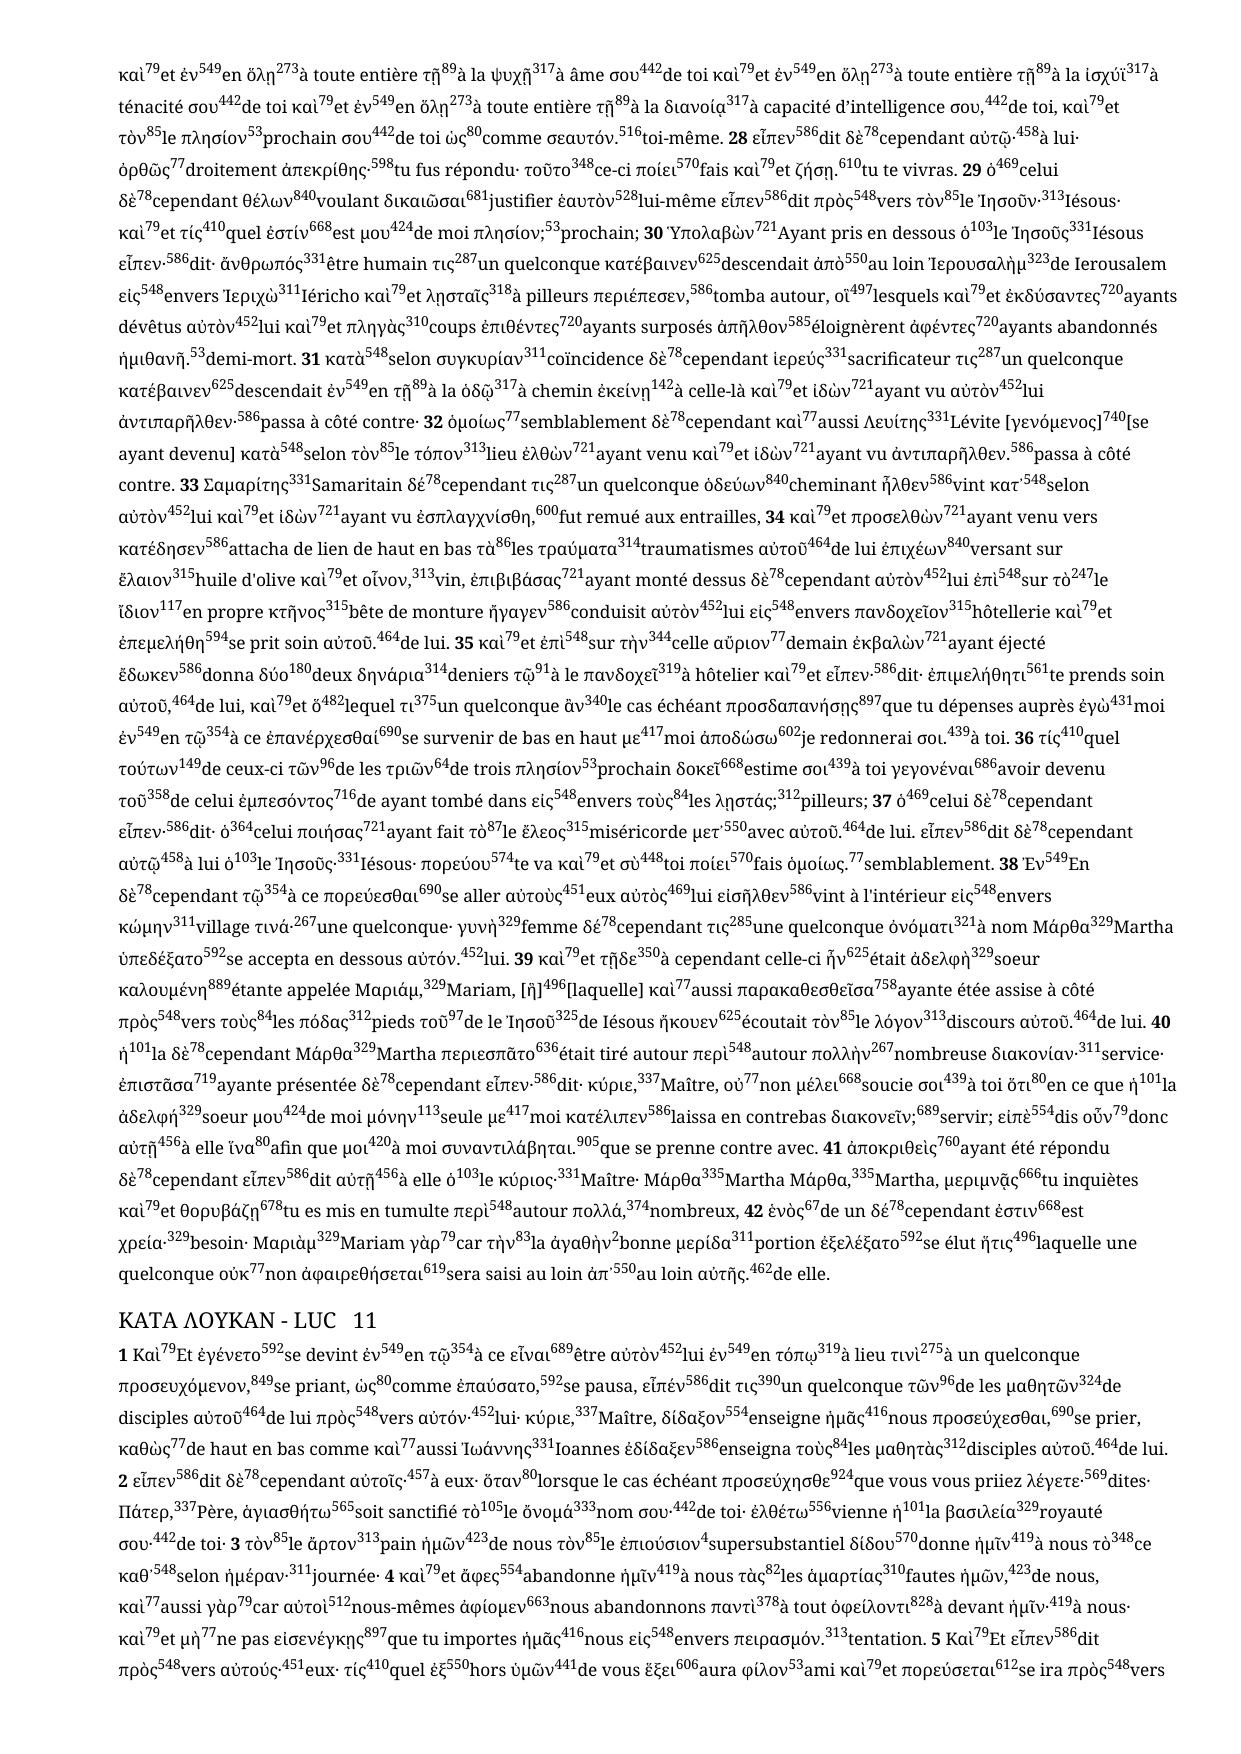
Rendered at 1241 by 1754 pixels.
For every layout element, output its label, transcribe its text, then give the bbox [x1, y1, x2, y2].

text 1 Καὶ79Et ἐγένετο592se devint ἐν549en τῷ354à ce εἶναι689être αὐτὸν452lui ἐν549en τόπῳ319à lieu τινὶ275à un quelconque προσευχόμενον,849se priant, ὡς80comme ἐπαύσατο,592se pausa, εἶπέν586dit τις390un quelconque τῶν96de les μαθητῶν324de disciples αὐτοῦ464de lui πρὸς548vers αὐτόν·452lui· κύριε,337Maître, δίδαξον554enseigne ἡμᾶς416nous προσεύχεσθαι,690se prier, καθὼς77de haut en bas comme καὶ77aussi Ἰωάννης331Ioannes ἐδίδαξεν586enseigna τοὺς84les μαθητὰς312disciples αὐτοῦ.464de lui. 2 εἶπεν586dit δὲ78cependant αὐτοῖς·457à eux· ὅταν80lorsque le cas échéant προσεύχησθε924que vous vous priiez λέγετε·569dites· Πάτερ,337Père, ἁγιασθήτω565soit sanctifié τὸ105le ὄνομά333nom σου·442de toi· ἐλθέτω556vienne ἡ101la βασιλεία329royauté σου·442de toi· 3 τὸν85le ἄρτον313pain ἡμῶν423de nous τὸν85le ἐπιούσιον4supersubstantiel δίδου570donne ἡμῖν419à nous τὸ348ce καθ᾽548selon ἡμέραν·311journée· 4 καὶ79et ἄφες554abandonne ἡμῖν419à nous τὰς82les ἁμαρτίας310fautes ἡμῶν,423de nous, καὶ77aussi γὰρ79car αὐτοὶ512nous-mêmes ἀφίομεν663nous abandonnons παντὶ378à tout ὀφείλοντι828à devant ἡμῖν·419à nous· καὶ79et μὴ77ne pas εἰσενέγκῃς897que tu importes ἡμᾶς416nous εἰς548envers πειρασμόν.313tentation. 5 Καὶ79Et εἶπεν586dit πρὸς548vers αὐτούς·451eux· τίς410quel ἐξ550hors ὑμῶν441de vous ἕξει606aura φίλον53ami καὶ79et πορεύσεται612se ira πρὸς548vers αὐτὸν452lui μεσονυκτίου327de minuit καὶ79et εἴπῃ899que dise αὐτῷ·458à lui· φίλε,76ami, χρῆσόν554prête μοι420à moi τρεῖς178trois ἄρτους,312pains, 6 ἐπειδὴ80parce que donc φίλος71ami μου424de moi παρεγένετο592se devint à côté ἐξ550hors ὁδοῦ323de chemin πρός548vers με417moi καὶ79et οὐκ77non ἔχω664j'ai ὃ482lequel παραθήσω602je poserai à côté αὐτῷ·458à lui· 7 κἀκεῖνος364et celui-là ἔσωθεν77au dedans ἀποκριθεὶς760ayant été répondu εἴπῃ·899que dise· μή77ne pas μοι420à moi κόπους312frappements πάρεχε·570fournis· ἤδη77déjà ἡ101la θύρα329porte κέκλεισται654a été fermé à clef καὶ79et τὰ104les παιδία332petits enfants μου424de moi μετ᾽550avec ἐμοῦ424de moi εἰς548envers τὴν83la κοίτην311couche εἰσίν·667sont· οὐ77non δύναμαι670je me puis ἀναστὰς721ayant redressé δοῦναί681donner σοι.439à toi. 8 λέγω664je dis ὑμῖν,438à vous, εἰ80si καὶ77aussi οὐ77non δώσει606donnera αὐτῷ458à lui ἀναστὰς721ayant redressé διὰ548par le fait de τὸ348ce εἶναι689être φίλον32ami αὐτοῦ,464de lui, διά548par le fait de γε340du moins τὴν83la ἀναίδειαν311impudence αὐτοῦ464de lui ἐγερθεὶς760ayant été éveillé δώσει606donnera αὐτῷ458à lui ὅσων493de autant lesquels χρῄζει.668a besoin. 9 Κἀγὼ431Et moi ὑμῖν438à vous λέγω,664je dis, αἰτεῖτε569demandez καὶ79et δοθήσεται619sera donné ὑμῖν,438à vous, ζητεῖτε569cherchez καὶ79et εὑρήσετε,603vous trouverez, κρούετε569toquez καὶ79et ἀνοιγήσεται619sera ouvert ὑμῖν·438à vous· 10 πᾶς287tout γὰρ79car ὁ364celui αἰτῶν840demandant λαμβάνει668prend καὶ79et ὁ364celui ζητῶν840cherchant εὑρίσκει668trouve καὶ79et τῷ352à celui κρούοντι828à toquant ἀνοιγ[ήσ]εται.619sera ouvert. 11 τίνα397quel δὲ78cependant ἐξ550hors ὑμῶν441de vous τὸν85le πατέρα313père αἰτήσει606demandera ὁ103le υἱὸς331fils ἰχθύν,313poisson, καὶ79et ἀντὶ550contre ἰχθύος325de poisson ὄφιν313serpent αὐτῷ458à lui ἐπιδώσει;606donnera de surcroît; 12 ἢ79ou καὶ77aussi αἰτήσει606demandera ᾠόν,315oeuf, ἐπιδώσει606donnera de surcroît αὐτῷ458à lui σκορπίον;313scorpion; 13 εἰ80si οὖν79donc ὑμεῖς447vous πονηροὶ46méchants ὑπάρχοντες839subsistants οἴδατε639vous avez su δόματα314dons ἀγαθὰ5bons διδόναι689donner τοῖς92à les τέκνοις320à enfants ὑμῶν,441de vous, πόσῳ402à combien grand? μᾶλλον77davantage ὁ103le πατὴρ331père [ὁ]498[celui] ἐξ550hors οὐρανοῦ325de ciel δώσει606donnera πνεῦμα315souffle ἅγιον6saint τοῖς351à ceux αἰτοῦσιν827à demandants αὐτόν.452lui. 14 Καὶ79Et ἦν625était ἐκβάλλων840éjectant δαιμόνιον315démon [καὶ79[et αὐτὸ348même ἦν]625était] κωφόν·55sourd muet· ἐγένετο592se devint δὲ78cependant τοῦ99de le δαιμονίου327de démon ἐξελθόντος717de ayant sorti ἐλάλησεν586bavarda ὁ103le κωφὸς71sourd muet καὶ79et ἐθαύμασαν585étonnèrent οἱ102les ὄχλοι.330foules. 15 τινὲς389des quelconques δὲ78cependant ἐξ550hors αὐτῶν463de eux εἶπον·585dirent· ἐν549en Βεελζεβοὺλ319à Beelzeboul τῷ91à le ἄρχοντι319à chef τῶν98de les δαιμονίων326de démons ἐκβάλλει668éjecte τὰ86les δαιμόνια·314démons· 16 ἕτεροι389autres-différents δὲ78cependant πειράζοντες839mettants en tentation σημεῖον315signe ἐξ550hors οὐρανοῦ325de ciel ἐζήτουν624cherchaient παρ᾽550à côté αὐτοῦ.464de lui. 17 αὐτὸς469lui δὲ78cependant εἰδὼς783ayant su αὐτῶν463de eux τὰ86les διανοήματα314pensées traversantes εἶπεν586dit αὐτοῖς·457à eux· πᾶσα285toute βασιλεία329royauté ἐφ᾽548sur ἑαυτὴν526elle-même διαμερισθεῖσα758ayante étée partagée en séparant ἐρημοῦται680est désertifié καὶ79et οἶκος331maison ἐπὶ548sur οἶκον313maison πίπτει.668tombe. 18 εἰ80si δὲ78cependant καὶ77aussi ὁ103le σατανᾶς331Satanas ἐφ᾽548sur ἑαυτὸν528lui-même διεμερίσθη,600fut partagé en séparant, πῶς77comment? σταθήσεται619sera dressé ἡ101la βασιλεία329royauté αὐτοῦ;464de lui; ὅτι80en ce que λέγετε665vous dites ἐν549en Βεελζεβοὺλ319à Beelzeboul ἐκβάλλειν689éjecter με417moi τὰ86les δαιμόνια.314démons. 19 εἰ80si δὲ78cependant ἐγὼ431moi ἐν549en Βεελζεβοὺλ319à Beelzeboul ἐκβάλλω664j'éjecte τὰ86les δαιμόνια,314démons, οἱ102les υἱοὶ330fils ὑμῶν441de vous ἐν549en τίνι401à quel ἐκβάλλουσιν;667éjectent; διὰ548par le fait de τοῦτο348ce-ci αὐτοὶ468eux ὑμῶν441de vous κριταὶ330juges ἔσονται.611se seront. 20 εἰ80si δὲ78cependant ἐν549en δακτύλῳ319à doigt θεοῦ325de Dieu [ἐγὼ]431[moi] ἐκβάλλω664j'éjecte τὰ86les δαιμόνια,314démons, ἄρα77par conséquent ἔφθασεν586devança ἐφ᾽548sur ὑμᾶς436vous ἡ101la βασιλεία329royauté τοῦ97de le θεοῦ.325de Dieu. 21 ὅταν80lorsque le cas échéant ὁ103le ἰσχυρὸς71tenace καθωπλισμένος813ayant été armé complètement φυλάσσῃ921que gardienne τὴν83la ἑαυτοῦ537de lui-même αὐλήν,311cour, ἐν549en εἰρήνῃ317à paix ἐστὶν668est τὰ365ces ὑπάρχοντα841subsistants αὐτοῦ·464de lui· 22 ἐπὰν80dès que le cas échéant δὲ78cependant ἰσχυρότερος71plus fort αὐτοῦ464de lui ἐπελθὼν721ayant venu sur νικήσῃ899que vainque αὐτόν,452lui, τὴν83la πανοπλίαν311panoplie αὐτοῦ464de lui αἴρει668lève ἐφ᾽549sur ᾗ484à laquelle ἐπεποίθει659avait persuadé καὶ79et τὰ86les σκῦλα314écorchures αὐτοῦ464de lui διαδίδωσιν.668distribue. 23 Ὁ364Celui μὴ77ne pas ὢν840étant μετ᾽550avec ἐμοῦ424de moi κατ᾽550contre ἐμοῦ424de moi ἐστιν,668est, καὶ79et ὁ364celui μὴ77ne pas συνάγων840menant ensemble μετ᾽550avec ἐμοῦ424de moi σκορπίζει.668disperse. 24 Ὅταν80Lorsque le cas échéant δὲ78cependant τὸ105le ἀκάθαρτον24impur πνεῦμα333souffle ἐξέλθῃ899que sorte ἀπὸ550au loin τοῦ97de le ἀνθρώπου,325de être humain, διέρχεται674se passe à travers δι᾽550par ἀνύδρων15de sans eaux τόπων324de lieux ζητοῦν842cherchant ἀνάπαυσιν311repos καὶ79et μὴ77ne pas εὑρίσκον·842trouvant· [τότε]77[alors] λέγει·668dit· ὑποστρέψω602je retournerai en arrière εἰς548envers τὸν85le οἶκόν313maison μου424de moi ὅθεν77d'où ἐξῆλθον·582je sortis· 25 καὶ79et ἐλθὸν723ayant venu εὑρίσκει668trouve σεσαρωμένον796ayant été balayé καὶ79et κεκοσμημένον.796ayant été arrangé. 26 τότε77alors πορεύεται674se va καὶ79et παραλαμβάνει668prend à côté ἕτερα116autres-différents πνεύματα314souffles πονηρότερα5plus méchants ἑαυτοῦ539de lui-même ἑπτὰ54sept καὶ79et εἰσελθόντα722ayants venus à l'intérieur κατοικεῖ668établit maison d'habitation ἐκεῖ·77là· καὶ79et γίνεται674se devient τὰ104les ἔσχατα72derniers τοῦ97de le ἀνθρώπου325de être humain ἐκείνου150de celui-là χείρονα48pires τῶν98de les πρώτων.66de premiers. 27 Ἐγένετο592Se devint δὲ78cependant ἐν549en τῷ354à ce λέγειν689dire αὐτὸν452lui ταῦτα347ces-ci ἐπάρασά719ayante surélevée τις285une quelconque φωνὴν311voix γυνὴ329femme ἐκ550hors τοῦ97de le ὄχλου325de foule εἶπεν586dit αὐτῷ·458à lui· μακαρία45bienheureuse ἡ101la κοιλία329cavité ventrale ἡ362celle βαστάσασά719ayante mise en charge σε437toi καὶ79et μαστοὶ330seins οὓς479lesquels ἐθήλασας.584tu allaitas. 28 αὐτὸς469lui δὲ78cependant εἶπεν·586dit· μενοῦν340certes donc au moins μακάριοι46bienheureux οἱ363ceux ἀκούοντες839écoutants τὸν85le λόγον313discours τοῦ97de le θεοῦ325de Dieu καὶ79et φυλάσσοντες.839gardiennants. 29 Τῶν96de Les δὲ78cependant ὄχλων324de foules ἐπαθροιζομένων884de étants réunis en plus ἤρξατο592se origina λέγειν·689dire· ἡ101la γενεὰ329génération αὕτη154celle-ci γενεὰ329génération πονηρά20méchante ἐστιν·668est· σημεῖον315signe ζητεῖ,668cherche, καὶ79et σημεῖον333signe οὐ77non δοθήσεται619sera donné αὐτῇ456à elle εἰ551si μὴ77ne pas τὸ105le σημεῖον333signe Ἰωνᾶ.325de Ionas. 30 καθὼς77de haut en bas comme γὰρ79car ἐγένετο592se devint Ἰωνᾶς331Ionas τοῖς90à les Νινευίταις318à Ninevites σημεῖον,333signe, οὕτως77ainsi ἔσται612se sera καὶ77aussi ὁ103le υἱὸς331fils τοῦ97de le ἀνθρώπου325de être humain τῇ89à la γενεᾷ317à génération ταύτῃ.142à celle-ci. 31 βασίλισσα329reine νότου325de sud ἐγερθήσεται619sera éveillé ἐν549en τῇ89à la κρίσει317à jugement μετὰ550avec τῶν96de les ἀνδρῶν324de hommes τῆς95de la γενεᾶς323de génération ταύτης148de celle-ci καὶ79et κατακρινεῖ606jugera contre αὐτούς,451eux, ὅτι80en ce que ἦλθεν586vint ἐκ550hors τῶν98de les περάτων326de limites τῆς95de la γῆς323de terre ἀκοῦσαι681écouter τὴν83la σοφίαν311sagesse Σολομῶνος,325de Solomon, καὶ79et ἰδοὺ306voici πλεῖον73plus nombreusement Σολομῶνος325de Solomon ὧδε.77ici. 32 ἄνδρες330hommes Νινευῖται330Ninevites ἀναστήσονται611se redresseront ἐν549en τῇ89à la κρίσει317à jugement μετὰ550avec τῆς95de la γενεᾶς323de génération ταύτης148de celle-ci καὶ79et κατακρινοῦσιν605jugeront contre αὐτήν·450elle· ὅτι80en ce que μετενόησαν585transintelligèrent εἰς548envers τὸ87le κήρυγμα315annonce Ἰωνᾶ,325de Ionas, καὶ79et ἰδοὺ306voici πλεῖον73plus nombreusement Ἰωνᾶ325de Ionas ὧδε.77ici. 33 Οὐδεὶς390Aucun λύχνον313chandelle ἅψας721ayant touché εἰς548envers κρύπτην311cachette τίθησιν668pose [οὐδὲ79[non cependant ὑπὸ548sous τὸν85le μόδιον]313muid] ἀλλ᾽79mais ἐπὶ548sur τὴν83la λυχνίαν,311chandelier, ἵνα80afin que οἱ363ceux εἰσπορευόμενοι866se allants à l'intérieur τὸ87le φῶς315lumière βλέπωσιν.920que regardent. 34 Ὁ103Le λύχνος331chandelle τοῦ99de le σώματός327de corps ἐστιν668est ὁ103le ὀφθαλμός331oeil σου.442de toi. ὅταν80lorsque le cas échéant ὁ103le ὀφθαλμός331oeil σου442de toi ἁπλοῦς47simple ᾖ,921que soit, καὶ77aussi ὅλον289tout entier τὸ105le σῶμά333corps σου442de toi φωτεινόν49lumineux ἐστιν·668est· ἐπὰν80dès que le cas échéant δὲ78cependant πονηρὸς47méchant ᾖ,921que soit, καὶ77aussi τὸ105le σῶμά333corps σου442de toi σκοτεινόν.49ténébreux. 35 σκόπει570vise οὖν79donc μὴ80ne pas τὸ105le φῶς333lumière τὸ366ce ἐν549en σοὶ439à toi σκότος333ténèbre ἐστίν.668est. 36 εἰ80si οὖν79donc τὸ105le σῶμά333corps σου442de toi ὅλον289tout entier φωτεινόν,49lumineux, μὴ77ne pas ἔχον842ayant μέρος315part τι271un quelconque σκοτεινόν,6ténébreux, ἔσται612se sera φωτεινὸν49lumineux ὅλον289tout entier ὡς80comme ὅταν80lorsque le cas échéant ὁ103le λύχνος331chandelle τῇ89à la ἀστραπῇ317à éclair φωτίζῃ921que illumine σε.437toi. 37 Ἐν549En δὲ78cependant τῷ354à ce λαλῆσαι681bavarder ἐρωτᾷ668interroge αὐτὸν452lui Φαρισαῖος331Pharisien ὅπως80de telle manière que ἀριστήσῃ899que déjeune παρ᾽549à côté αὐτῷ·458à lui· εἰσελθὼν721ayant venu à l'intérieur δὲ78cependant ἀνέπεσεν.586tomba de bas en haut. 38 ὁ103le δὲ78cependant Φαρισαῖος331Pharisien ἰδὼν721ayant vu ἐθαύμασεν586étonna ὅτι80en ce que οὐ77non πρῶτον77premièrement ἐβαπτίσθη600fut baptisé πρὸ550d'avant τοῦ99de le ἀρίστου.327de déjeuner. 39 εἶπεν586dit δὲ78cependant ὁ103le κύριος331Maître πρὸς548vers αὐτόν·452lui· νῦν77maintenant ὑμεῖς447vous οἱ102les Φαρισαῖοι330Pharisiens τὸ348ce ἔξωθεν77au dehors τοῦ99de le ποτηρίου327de récipient à boire καὶ79et τοῦ97de le πίνακος325de planche καθαρίζετε,665vous purifiez, τὸ366ce δὲ78cependant ἔσωθεν77au dedans ὑμῶν441de vous γέμει668est plein ἁρπαγῆς323de rapine καὶ79et πονηρίας.323de méchanceté. 40 ἄφρονες,75insensés, οὐχ340non ὁ364celui ποιήσας721ayant fait τὸ348ce ἔξωθεν77au dehors καὶ77aussi τὸ348ce ἔσωθεν77au dedans ἐποίησεν;586fit; 41 πλὴν79toutefois τὰ347ces ἐνόντα823étants dedans δότε553donnez ἐλεημοσύνην,311acte de miséricorde, καὶ79et ἰδοὺ306voici πάντα391tous καθαρὰ48purs ὑμῖν438à vous ἐστιν.668est. 42 ἀλλ᾽79mais οὐαὶ304Ouai ὑμῖν438à vous τοῖς90à les Φαρισαίοις,318à Pharisiens, ὅτι80en ce que ἀποδεκατοῦτε665vous dîmez loin τὸ87le ἡδύοσμον315menthe καὶ79et τὸ87le πήγανον315rue καὶ79et πᾶν271tout λάχανον315légume καὶ79et παρέρχεσθε671vous vous passez à côté τὴν83la κρίσιν311jugement καὶ79et τὴν83la ἀγάπην311amour τοῦ97de le θεοῦ·325de Dieu· ταῦτα347ces-ci δὲ78cependant ἔδει625attachait de lien ποιῆσαι681faire κἀκεῖνα347et ceux-là μὴ77ne pas παρεῖναι.681mettre à côté. 43 Οὐαὶ304Ouai ὑμῖν438à vous τοῖς90à les Φαρισαίοις,318à Pharisiens, ὅτι80en ce que ἀγαπᾶτε665vous aimez τὴν83la πρωτοκαθεδρίαν311premier siège ἐν549en ταῖς88à les συναγωγαῖς316à synagogues καὶ79et τοὺς84les ἀσπασμοὺς312salutations ἐν549en ταῖς88à les ἀγοραῖς.316à agoras. 44 Οὐαὶ304Ouai ὑμῖν,438à vous, ὅτι80en ce que ἐστὲ665vous êtes ὡς80comme τὰ104les μνημεῖα332mémoriaux τὰ104les ἄδηλα,23inévidents, καὶ79et οἱ102les ἄνθρωποι330êtres humains [οἱ]363[ceux] περιπατοῦντες839piétinants autour ἐπάνω77sur le haut οὐκ77non οἴδασιν.641ont su. 45 Ἀποκριθεὶς760Ayant été répondu δέ78cependant τις390un quelconque τῶν96de les νομικῶν64de légistes λέγει668dit αὐτῷ·458à lui· διδάσκαλε,337enseignant, ταῦτα347ces-ci λέγων840disant καὶ77aussi ἡμᾶς416nous ὑβρίζεις.666tu brutalises. 46 ὁ469celui δὲ78cependant εἶπεν·586dit· καὶ77aussi ὑμῖν438à vous τοῖς90à les νομικοῖς58à légistes οὐαί,304Ouai, ὅτι80en ce que φορτίζετε665vous chargez τοὺς84les ἀνθρώπους312êtres humains φορτία314charges δυσβάστακτα,5difficiles mises en charges, καὶ79et αὐτοὶ523vous-mêmes ἑνὶ59à un τῶν96de les δακτύλων324de doigts ὑμῶν441de vous οὐ77non προσψαύετε665vous tâtez vers τοῖς92à les φορτίοις.320à charges. 47 Οὐαὶ304Ouai ὑμῖν,438à vous, ὅτι80en ce que οἰκοδομεῖτε665vous édifiez en maison τὰ86les μνημεῖα314mémoriaux τῶν96de les προφητῶν,324de prophètes, οἱ102les δὲ78cependant πατέρες330pères ὑμῶν441de vous ἀπέκτειναν585tuèrent catégoriquement αὐτούς.451eux. 48 ἄρα77par conséquent μαρτυρεῖτε665vous témoignez καὶ79et συνευδοκεῖτε665vous estimez en bien avec τοῖς92à les ἔργοις320à travaux τῶν96de les πατέρων324de pères ὑμῶν,441de vous, ὅτι80en ce que αὐτοὶ468eux μὲν79certes ἀπέκτειναν585tuèrent catégoriquement αὐτούς,451eux, ὑμεῖς447vous δὲ78cependant οἰκοδομεῖτε.665vous édifiez en maison. 49 διὰ548par le fait de τοῦτο348ce-ci καὶ77aussi ἡ101la σοφία329sagesse τοῦ97de le θεοῦ325de Dieu εἶπεν·586dit· ἀποστελῶ602j'enverrai εἰς548envers αὐτοὺς451eux προφήτας312prophètes καὶ79et ἀποστόλους,312envoyés, καὶ79et ἐξ550hors αὐτῶν463de eux ἀποκτενοῦσιν605tueront catégoriquement καὶ79et διώξουσιν,605poursuivront, 50 ἵνα80afin que ἐκζητηθῇ911que soit recherché τὸ105le αἷμα333sang πάντων280de tous τῶν96de les προφητῶν324de prophètes τὸ366ce ἐκκεχυμένον815ayant été déversé ἀπὸ550au loin καταβολῆς323de fondation κόσμου325de monde ἀπὸ550au loin τῆς95de la γενεᾶς323de génération ταύτης,148de celle-ci, 51 ἀπὸ550au loin αἵματος327de sang Ἅβελ325de Abel ἕως552jusqu'à ce que αἵματος327de sang Ζαχαρίου325de Zacharia τοῦ358de celui ἀπολομένου734de se ayant dépéri μεταξὺ552entre τοῦ99de le θυσιαστηρίου327de autel des sacrifices καὶ79et τοῦ97de le οἴκου·325de maison· ναὶ304oui λέγω664je dis ὑμῖν,438à vous, ἐκζητηθήσεται619sera recherché ἀπὸ550au loin τῆς95de la γενεᾶς323de génération ταύτης.148de celle-ci. 52 Οὐαὶ304Ouai ὑμῖν438à vous τοῖς90à les νομικοῖς,58à légistes, ὅτι80en ce que ἤρατε583vous levâtes τὴν83la κλεῖδα311clef τῆς95de la γνώσεως·323de connaissance· αὐτοὶ523vous-mêmes οὐκ77non εἰσήλθατε583vous vîntes à l'intérieur καὶ79et τοὺς345ceux εἰσερχομένους848se venants à l'intérieur ἐκωλύσατε.583vous empêchâtes. 53 Κἀκεῖθεν77Et de là ἐξελθόντος716de ayant sorti αὐτοῦ464de lui ἤρξαντο591se originèrent οἱ102les γραμματεῖς330lettrés καὶ79et οἱ102les Φαρισαῖοι330Pharisiens δεινῶς77terriblement ἐνέχειν689tenir au-dedans καὶ79et ἀποστοματίζειν689faire palabrer αὐτὸν452lui περὶ550autour πλειόνων,66de plus nombreusement, 54 ἐνεδρεύοντες839embuscadants αὐτὸν452lui θηρεῦσαί681chasser τι375un quelconque ἐκ550hors τοῦ99de le στόματος327de bouche αὐτοῦ.464de lui. [118, 1339, 1181, 1682]
text ΚΑΤΑ ΛΟΥΚΑΝ - LUC 11 [118, 1304, 1181, 1334]
text 1 Μετὰ548Après δὲ78cependant ταῦτα347ces-ci ἀνέδειξεν586montra de bas en haut ὁ103le κύριος331Maître ἑτέρους372autres-différents ἑβδομήκοντα178soixante-dix [δύο]178[deux] καὶ79et ἀπέστειλεν586envoya αὐτοὺς451eux ἀνὰ77de bas en haut δύο52deux [δύο]178[deux] πρὸ550d'avant προσώπου327de face αὐτοῦ464de lui εἰς548envers πᾶσαν267toute πόλιν311cité καὶ79et τόπον313lieu οὗ77où ἤμελλεν625imminait αὐτὸς469lui ἔρχεσθαι.690se venir. 2 Ἔλεγεν625Disait δὲ78cependant πρὸς548vers αὐτούς·451eux· ὁ103le μὲν79certes θερισμὸς331moisson πολύς,390nombreux, οἱ102les δὲ78cependant ἐργάται330travailleurs ὀλίγοι·389peu· δεήθητε562soyez attachés de lien οὖν79donc τοῦ97de le κυρίου325de Maître τοῦ97de le θερισμοῦ325de moisson ὅπως80de telle manière que ἐργάτας312travailleurs ἐκβάλῃ899que éjecte εἰς548envers τὸν85le θερισμὸν313moisson αὐτοῦ.464de lui. 3 ὑπάγετε·569dirigez en arrière· ἰδοὺ306voici ἀποστέλλω664j'envoie ὑμᾶς436vous ὡς80comme ἄρνας312agneaux ἐν549en μέσῳ61à au milieu λύκων.324de loups. 4 μὴ79ne pas βαστάζετε569mettez en charge βαλλάντιον,315bourse, μὴ79ne pas πήραν,311besace, μὴ79ne pas ὑποδήματα,314souliers, καὶ79et μηδένα373ne pas un κατὰ548selon τὴν83la ὁδὸν311chemin ἀσπάσησθε.902que vous vous saluiez. 5 εἰς548envers ἣν478laquelle δ᾽78cependant ἂν340le cas échéant εἰσέλθητε896que vous veniez à l'intérieur οἰκίαν,311maison d'habitation, πρῶτον77premièrement λέγετε·569dites· εἰρήνη329paix τῷ91à le οἴκῳ319à maison τούτῳ.144à celui-ci. 6 καὶ79et ἐὰν80si le cas échéant ἐκεῖ77là ᾖ921que soit υἱὸς331fils εἰρήνης,323de paix, ἐπαναπαήσεται612se reposera sur ἐπ᾽548sur αὐτὸν452lui ἡ101la εἰρήνη329paix ὑμῶν·441de vous· εἰ80si δὲ78cependant μή77ne pas γε,340du moins, ἐφ᾽548sur ὑμᾶς436vous ἀνακάμψει.606fléchira de bas en haut. 7 ἐν549en αὐτῇ142à même δὲ78cependant τῇ89à la οἰκίᾳ317à maison d'habitation μένετε569restez ἐσθίοντες839mangeants καὶ79et πίνοντες839buvants τὰ347ces παρ᾽550à côté αὐτῶν·463de eux· ἄξιος47digne γὰρ79car ὁ103le ἐργάτης331travailleur τοῦ97de le μισθοῦ325de salaire αὐτοῦ.464de lui. μὴ77ne pas μεταβαίνετε569dépassez ἐξ550hors οἰκίας323de maison d'habitation εἰς548envers οἰκίαν.311maison d'habitation. 8 καὶ79et εἰς548envers ἣν478laquelle ἂν340le cas échéant πόλιν311cité εἰσέρχησθε924que vous vous veniez à l'intérieur καὶ79et δέχωνται926que se acceptent ὑμᾶς,436vous, ἐσθίετε569mangez τὰ347ces παρατιθέμενα876étants posés à côté ὑμῖν438à vous 9 καὶ79et θεραπεύετε569soignez τοὺς84les ἐν549en αὐτῇ456à elle ἀσθενεῖς52infirmes καὶ79et λέγετε569dites αὐτοῖς·457à eux· ἤγγικεν642a approché ἐφ᾽548sur ὑμᾶς436vous ἡ101la βασιλεία329royauté τοῦ97de le θεοῦ.325de Dieu. 10 εἰς548envers ἣν478laquelle δ᾽78cependant ἂν340le cas échéant πόλιν311cité εἰσέλθητε896que vous veniez à l'intérieur καὶ79et μὴ77ne pas δέχωνται926que se acceptent ὑμᾶς,436vous, ἐξελθόντες720ayants sortis εἰς548envers τὰς82les πλατείας310places αὐτῆς462de elle εἴπατε·553dites· 11 καὶ77aussi τὸν85le κονιορτὸν313poussière τὸν346celui κολληθέντα744ayant été collé ἡμῖν419à nous ἐκ550hors τῆς95de la πόλεως323de cité ὑμῶν441de vous εἰς548envers τοὺς84les πόδας312pieds ἀπομασσόμεθα669nous nous massons au loin ὑμῖν·438à vous· πλὴν79toutefois τοῦτο348ce-ci γινώσκετε569connaissez ὅτι80en ce que ἤγγικεν642a approché ἡ101la βασιλεία329royauté τοῦ97de le θεοῦ.325de Dieu. 12 λέγω664je dis ὑμῖν438à vous ὅτι80en ce que Σοδόμοις320à Sodomas ἐν549en τῇ89à la ἡμέρᾳ317à journée ἐκείνῃ142à celle-là ἀνεκτότερον49plus supportable ἔσται612se sera ἢ79ou τῇ89à la πόλει317à cité ἐκείνῃ.142à celle-là. 13 Οὐαί304Ouai σοι,439à toi, Χοραζίν,335Chorazin, οὐαί304Ouai σοι,439à toi, Βηθσαϊδά·335Bethsaïda· ὅτι80en ce que εἰ80si ἐν549en Τύρῳ317à Tyr καὶ79et Σιδῶνι317à Sidon ἐγενήθησαν599furent devenu αἱ100les δυνάμεις328puissances αἱ361celles γενόμεναι737se ayantes devenues ἐν549en ὑμῖν,438à vous, πάλαι77vieillement ἂν340le cas échéant ἐν549en σάκκῳ319à sac καὶ79et σποδῷ317à cendre καθήμενοι866se étants assis μετενόησαν.585transintelligèrent. 14 πλὴν79toutefois Τύρῳ317à Tyr καὶ79et Σιδῶνι317à Sidon ἀνεκτότερον49plus supportable ἔσται612se sera ἐν549en τῇ89à la κρίσει317à jugement ἢ79ou ὑμῖν.438à vous. 15 καὶ79et σύ,448toi, Καφαρναούμ,335Kapharnaoum, μὴ340ne pas ἕως552jusqu'à ce que οὐρανοῦ325de ciel ὑψωθήσῃ;617tu seras haussé; ἕως552jusqu'à ce que τοῦ97de le ᾅδου325de séjour des morts καταβήσῃ.617tu seras descendu. 16 Ὁ364Celui ἀκούων840écoutant ὑμῶν441de vous ἐμοῦ424de moi ἀκούει,668écoute, καὶ79et ὁ364celui ἀθετῶν840démettant ὑμᾶς436vous ἐμὲ417moi ἀθετεῖ·668démet· ὁ364celui δὲ78cependant ἐμὲ417moi ἀθετῶν840démettant ἀθετεῖ668démet τὸν346celui ἀποστείλαντά707ayant envoyé με.417moi. 17 Ὑπέστρεψαν585Retournèrent en arrière δὲ78cependant οἱ102les ἑβδομήκοντα70soixante-dix [δύο]70[deux] μετὰ550avec χαρᾶς323de joie λέγοντες·839disants· κύριε,337Maître, καὶ77aussi τὰ104les δαιμόνια332démons ὑποτάσσεται680est subordonné ἡμῖν419à nous ἐν549en τῷ93à le ὀνόματί321à nom σου.442de toi. 18 εἶπεν586dit δὲ78cependant αὐτοῖς·457à eux· ἐθεώρουν621j'observais τὸν85le σατανᾶν313Satanas ὡς80comme ἀστραπὴν311éclair ἐκ550hors τοῦ97de le οὐρανοῦ325de ciel πεσόντα.707ayant tombé. 19 ἰδοὺ306voici δέδωκα638j'ai donné ὑμῖν438à vous τὴν83la ἐξουσίαν311autorité τοῦ360de ce πατεῖν689piétiner ἐπάνω552sur le haut ὄφεων324de serpents καὶ79et σκορπίων,324de scorpions, καὶ79et ἐπὶ548sur πᾶσαν267toute τὴν83la δύναμιν311puissance τοῦ97de le ἐχθροῦ,65de ennemi, καὶ79et οὐδὲν392aucun ὑμᾶς436vous οὐ77non μὴ77ne pas ἀδικήσῃ.899que fasse injustice. 20 πλὴν79toutefois ἐν549en τούτῳ354à ce-ci μὴ77ne pas χαίρετε569soyez de joie ὅτι80en ce que τὰ104les πνεύματα332souffles ὑμῖν438à vous ὑποτάσσεται,680est subordonné, χαίρετε569soyez de joie δὲ78cependant ὅτι80en ce que τὰ104les ὀνόματα332noms ὑμῶν441de vous ἐγγέγραπται654a été engraphé ἐν549en τοῖς90à les οὐρανοῖς.318à cieux. 21 Ἐν549En αὐτῇ142à même τῇ89à la ὥρᾳ317à heure ἠγαλλιάσατο592se exulta [ἐν]549[en] τῷ93à le πνεύματι321à souffle τῷ93à le ἁγίῳ12à saint καὶ79et εἶπεν·586dit· ἐξομολογοῦμαί670je m'avoue à l'excès σοι,439à toi, πάτερ,337père, κύριε337Maître τοῦ97de le οὐρανοῦ325de ciel καὶ79et τῆς95de la γῆς,323de terre, ὅτι80en ce que ἀπέκρυψας584tu cachas loin ταῦτα347ces-ci ἀπὸ550au loin σοφῶν64de sages καὶ79et συνετῶν64de capables de comprendre καὶ79et ἀπεκάλυψας584tu découvris αὐτὰ453eux νηπίοις·58à infantiles· ναὶ304oui ὁ109le πατήρ,337père, ὅτι80en ce que οὕτως77ainsi εὐδοκία329estimation en bien ἐγένετο592se devint ἔμπροσθέν552en devers σου.442de toi. 22 πάντα391tous μοι420à moi παρεδόθη600fut transmis ὑπὸ550sous τοῦ97de le πατρός325de père μου,424de moi, καὶ79et οὐδεὶς390aucun γινώσκει668connaît τίς410quel ἐστιν668est ὁ103le υἱὸς331fils εἰ551si μὴ77ne pas ὁ103le πατήρ,331père, καὶ79et τίς410quel ἐστιν668est ὁ103le πατὴρ331père εἰ551si μὴ77ne pas ὁ103le υἱὸς331fils καὶ79et ᾧ486à lequel ἐὰν340si le cas échéant βούληται927que se ait dessein ὁ103le υἱὸς331fils ἀποκαλύψαι.681découvrir. 23 Καὶ79Et στραφεὶς760ayant été tourné πρὸς548vers τοὺς84les μαθητὰς312disciples κατ᾽548selon ἰδίαν544en propre εἶπεν·586dit· μακάριοι46bienheureux οἱ102les ὀφθαλμοὶ330yeux οἱ363ceux βλέποντες839regardants ἃ481lesquels βλέπετε.665vous regardez. 24 λέγω664je dis γὰρ79car ὑμῖν438à vous ὅτι80en ce que πολλοὶ286nombreux προφῆται330prophètes καὶ79et βασιλεῖς330rois ἠθέλησαν585voulurent ἰδεῖν681voir ἃ481lesquels ὑμεῖς447vous βλέπετε665vous regardez καὶ79et οὐκ77non εἶδαν,585virent, καὶ79et ἀκοῦσαι681écouter ἃ481lesquels ἀκούετε665vous écoutez καὶ79et οὐκ77non ἤκουσαν.585écoutèrent. 25 Καὶ79Et ἰδοὺ306voici νομικός71légiste τις287un quelconque ἀνέστη586redressa ἐκπειράζων840mettant en tentation à l'excès αὐτὸν452lui λέγων·840disant· διδάσκαλε,337enseignant, τί399quel ποιήσας721ayant fait ζωὴν311vie αἰώνιον2éternelle κληρονομήσω;602je hériterai; 26 ὁ469celui δὲ78cependant εἶπεν586dit πρὸς548vers αὐτόν·452lui· ἐν549en τῷ91à le νόμῳ319à loi τί412quel γέγραπται;654a été graphé; πῶς77comment? ἀναγινώσκεις;666tu prends connaissance; 27 ὁ469celui δὲ78cependant ἀποκριθεὶς760ayant été répondu εἶπεν·586dit· ἀγαπήσεις604tu aimeras κύριον313Maître τὸν85le θεόν313Dieu σου442de toi ἐξ550hors ὅλης279de toute entière [τῆς]95[de la] καρδίας323de coeur σου442de toi καὶ79et ἐν549en ὅλῃ273à toute entière τῇ89à la ψυχῇ317à âme σου442de toi καὶ79et ἐν549en ὅλῃ273à toute entière τῇ89à la ἰσχύϊ317à ténacité σου442de toi καὶ79et ἐν549en ὅλῃ273à toute entière τῇ89à la διανοίᾳ317à capacité d’intelligence σου,442de toi, καὶ79et τὸν85le πλησίον53prochain σου442de toi ὡς80comme σεαυτόν.516toi-même. 28 εἶπεν586dit δὲ78cependant αὐτῷ·458à lui· ὀρθῶς77droitement ἀπεκρίθης·598tu fus répondu· τοῦτο348ce-ci ποίει570fais καὶ79et ζήσῃ.610tu te vivras. 29 ὁ469celui δὲ78cependant θέλων840voulant δικαιῶσαι681justifier ἑαυτὸν528lui-même εἶπεν586dit πρὸς548vers τὸν85le Ἰησοῦν·313Iésous· καὶ79et τίς410quel ἐστίν668est μου424de moi πλησίον;53prochain; 30 Ὑπολαβὼν721Ayant pris en dessous ὁ103le Ἰησοῦς331Iésous εἶπεν·586dit· ἄνθρωπός331être humain τις287un quelconque κατέβαινεν625descendait ἀπὸ550au loin Ἰερουσαλὴμ323de Ierousalem εἰς548envers Ἰεριχὼ311Iéricho καὶ79et λῃσταῖς318à pilleurs περιέπεσεν,586tomba autour, οἳ497lesquels καὶ79et ἐκδύσαντες720ayants dévêtus αὐτὸν452lui καὶ79et πληγὰς310coups ἐπιθέντες720ayants surposés ἀπῆλθον585éloignèrent ἀφέντες720ayants abandonnés ἡμιθανῆ.53demi-mort. 31 κατὰ548selon συγκυρίαν311coïncidence δὲ78cependant ἱερεύς331sacrificateur τις287un quelconque κατέβαινεν625descendait ἐν549en τῇ89à la ὁδῷ317à chemin ἐκείνῃ142à celle-là καὶ79et ἰδὼν721ayant vu αὐτὸν452lui ἀντιπαρῆλθεν·586passa à côté contre· 32 ὁμοίως77semblablement δὲ78cependant καὶ77aussi Λευίτης331Lévite [γενόμενος]740[se ayant devenu] κατὰ548selon τὸν85le τόπον313lieu ἐλθὼν721ayant venu καὶ79et ἰδὼν721ayant vu ἀντιπαρῆλθεν.586passa à côté contre. 33 Σαμαρίτης331Samaritain δέ78cependant τις287un quelconque ὁδεύων840cheminant ἦλθεν586vint κατ᾽548selon αὐτὸν452lui καὶ79et ἰδὼν721ayant vu ἐσπλαγχνίσθη,600fut remué aux entrailles, 34 καὶ79et προσελθὼν721ayant venu vers κατέδησεν586attacha de lien de haut en bas τὰ86les τραύματα314traumatismes αὐτοῦ464de lui ἐπιχέων840versant sur ἔλαιον315huile d'olive καὶ79et οἶνον,313vin, ἐπιβιβάσας721ayant monté dessus δὲ78cependant αὐτὸν452lui ἐπὶ548sur τὸ247le ἴδιον117en propre κτῆνος315bête de monture ἤγαγεν586conduisit αὐτὸν452lui εἰς548envers πανδοχεῖον315hôtellerie καὶ79et ἐπεμελήθη594se prit soin αὐτοῦ.464de lui. 35 καὶ79et ἐπὶ548sur τὴν344celle αὔριον77demain ἐκβαλὼν721ayant éjecté ἔδωκεν586donna δύο180deux δηνάρια314deniers τῷ91à le πανδοχεῖ319à hôtelier καὶ79et εἶπεν·586dit· ἐπιμελήθητι561te prends soin αὐτοῦ,464de lui, καὶ79et ὅ482lequel τι375un quelconque ἂν340le cas échéant προσδαπανήσῃς897que tu dépenses auprès ἐγὼ431moi ἐν549en τῷ354à ce ἐπανέρχεσθαί690se survenir de bas en haut με417moi ἀποδώσω602je redonnerai σοι.439à toi. 36 τίς410quel τούτων149de ceux-ci τῶν96de les τριῶν64de trois πλησίον53prochain δοκεῖ668estime σοι439à toi γεγονέναι686avoir devenu τοῦ358de celui ἐμπεσόντος716de ayant tombé dans εἰς548envers τοὺς84les λῃστάς;312pilleurs; 37 ὁ469celui δὲ78cependant εἶπεν·586dit· ὁ364celui ποιήσας721ayant fait τὸ87le ἔλεος315miséricorde μετ᾽550avec αὐτοῦ.464de lui. εἶπεν586dit δὲ78cependant αὐτῷ458à lui ὁ103le Ἰησοῦς·331Iésous· πορεύου574te va καὶ79et σὺ448toi ποίει570fais ὁμοίως.77semblablement. 38 Ἐν549En δὲ78cependant τῷ354à ce πορεύεσθαι690se aller αὐτοὺς451eux αὐτὸς469lui εἰσῆλθεν586vint à l'intérieur εἰς548envers κώμην311village τινά·267une quelconque· γυνὴ329femme δέ78cependant τις285une quelconque ὀνόματι321à nom Μάρθα329Martha ὑπεδέξατο592se accepta en dessous αὐτόν.452lui. 39 καὶ79et τῇδε350à cependant celle-ci ἦν625était ἀδελφὴ329soeur καλουμένη889étante appelée Μαριάμ,329Mariam, [ἣ]496[laquelle] καὶ77aussi παρακαθεσθεῖσα758ayante étée assise à côté πρὸς548vers τοὺς84les πόδας312pieds τοῦ97de le Ἰησοῦ325de Iésous ἤκουεν625écoutait τὸν85le λόγον313discours αὐτοῦ.464de lui. 40 ἡ101la δὲ78cependant Μάρθα329Martha περιεσπᾶτο636était tiré autour περὶ548autour πολλὴν267nombreuse διακονίαν·311service· ἐπιστᾶσα719ayante présentée δὲ78cependant εἶπεν·586dit· κύριε,337Maître, οὐ77non μέλει668soucie σοι439à toi ὅτι80en ce que ἡ101la ἀδελφή329soeur μου424de moi μόνην113seule με417moi κατέλιπεν586laissa en contrebas διακονεῖν;689servir; εἰπὲ554dis οὖν79donc αὐτῇ456à elle ἵνα80afin que μοι420à moi συναντιλάβηται.905que se prenne contre avec. 41 ἀποκριθεὶς760ayant été répondu δὲ78cependant εἶπεν586dit αὐτῇ456à elle ὁ103le κύριος·331Maître· Μάρθα335Martha Μάρθα,335Martha, μεριμνᾷς666tu inquiètes καὶ79et θορυβάζῃ678tu es mis en tumulte περὶ548autour πολλά,374nombreux, 42 ἑνὸς67de un δέ78cependant ἐστιν668est χρεία·329besoin· Μαριὰμ329Mariam γὰρ79car τὴν83la ἀγαθὴν2bonne μερίδα311portion ἐξελέξατο592se élut ἥτις496laquelle une quelconque οὐκ77non ἀφαιρεθήσεται619sera saisi au loin ἀπ᾽550au loin αὐτῆς.462de elle. [118, 59, 1181, 1286]
